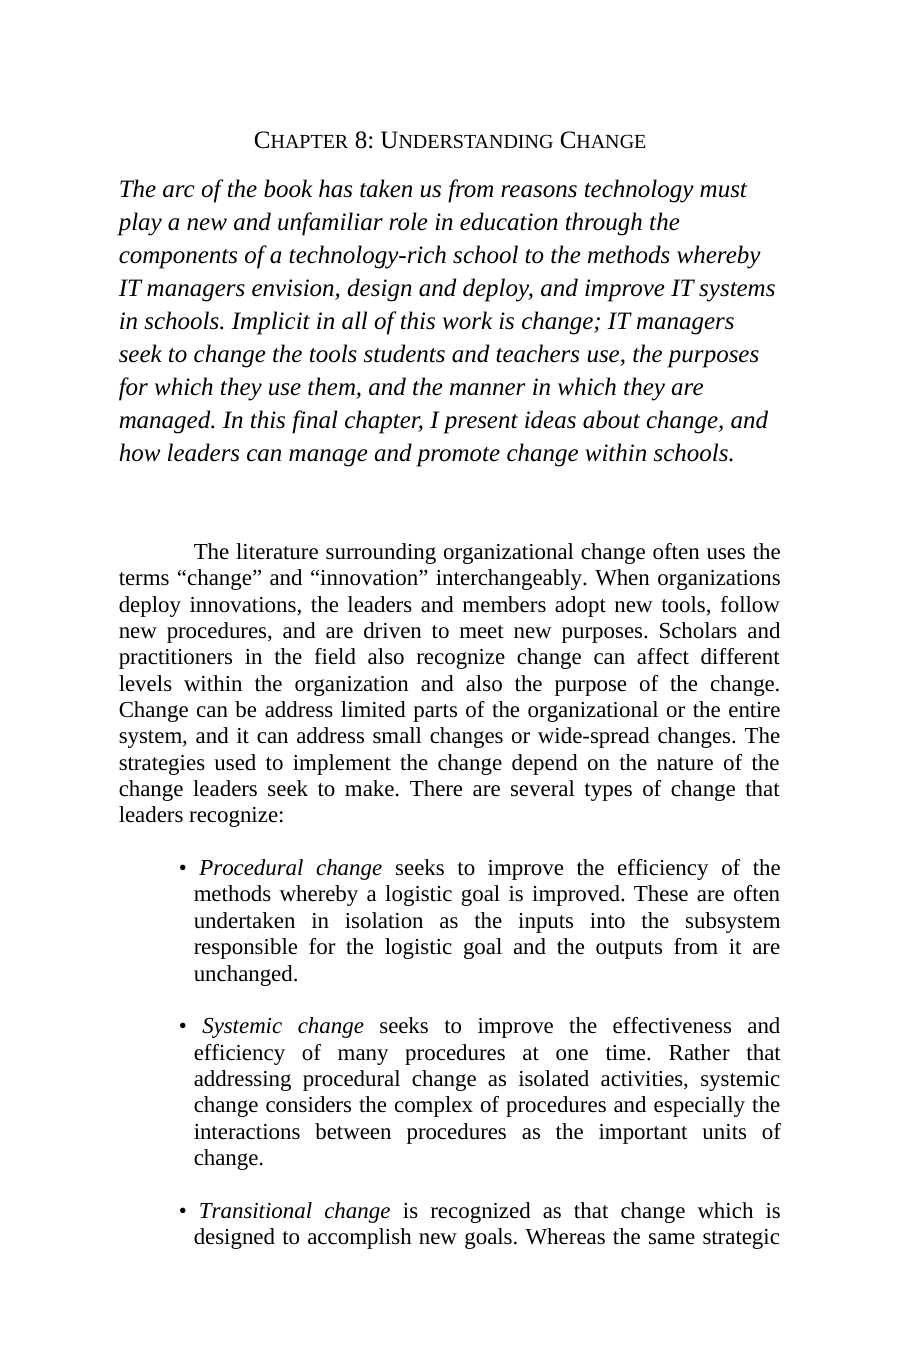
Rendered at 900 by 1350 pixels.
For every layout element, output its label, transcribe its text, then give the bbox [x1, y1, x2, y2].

text • Systemic change seeks to improve the effectiveness and efficiency of many procedures at one time. Rather that addressing procedural change as isolated activities, systemic change considers the complex of procedures and especially the interactions between procedures as the important units of change. [178, 1012, 781, 1170]
text • Transitional change is recognized as that change which is designed to accomplish new goals. Whereas the same strategic [178, 1197, 781, 1249]
text • Procedural change seeks to improve the efficiency of the methods whereby a logistic goal is improved. These are often undertaken in isolation as the inputs into the subsystem responsible for the logistic goal and the outputs from it are unchanged. [178, 854, 781, 986]
text The arc of the book has taken us from reasons technology must play a new and unfamiliar role in education through the components of a technology-rich school to the methods whereby IT managers envision, design and deploy, and improve IT systems in schools. Implicit in all of this work is change; IT managers seek to change the tools students and teachers use, the purposes for which they use them, and the manner in which they are managed. In this final chapter, I present ideas about change, and how leaders can manage and promote change within schools. [118, 174, 781, 467]
text The literature surrounding organizational change often uses the terms “change” and “innovation” interchangeably. When organizations deploy innovations, the leaders and members adopt new tools, follow new procedures, and are driven to meet new purposes. Scholars and practitioners in the field also recognize change can affect different levels within the organization and also the purpose of the change. Change can be address limited parts of the organizational or the entire system, and it can address small changes or wide-spread changes. The strategies used to implement the change depend on the nature of the change leaders seek to make. There are several types of change that leaders recognize: [118, 538, 781, 828]
subtitle Chapter 8: Understanding Change [118, 125, 781, 153]
